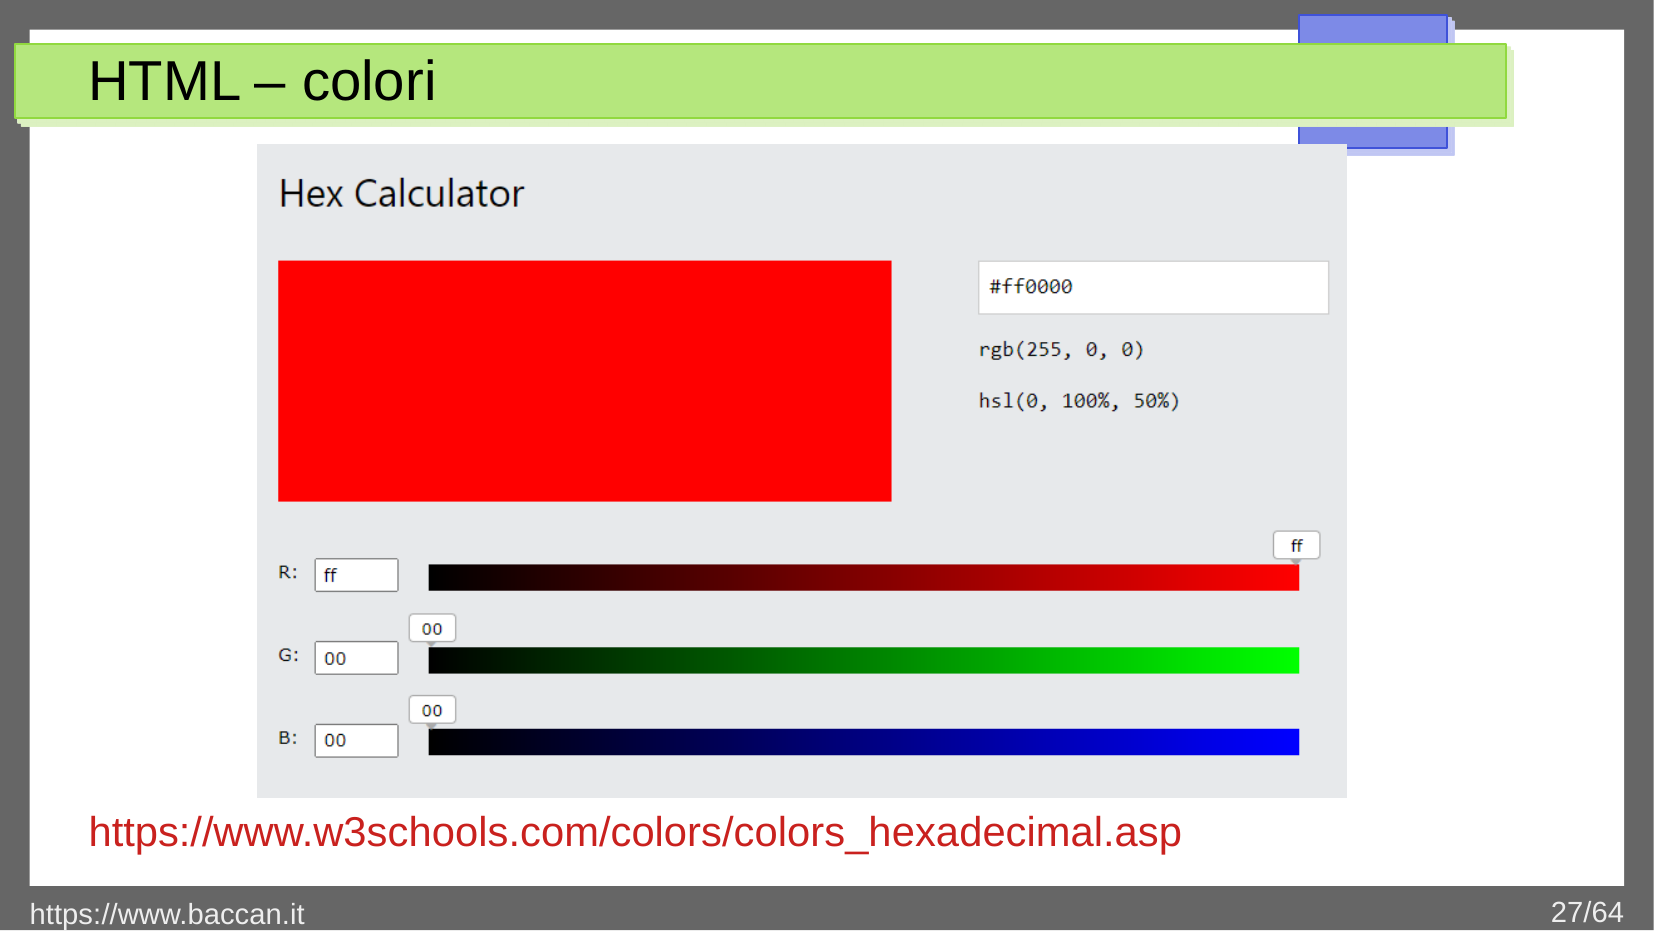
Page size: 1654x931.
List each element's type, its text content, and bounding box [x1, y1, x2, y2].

title HTML – colori [88, 44, 1506, 119]
text_box https://www.w3schools.com/colors/colors_hexadecimal.asp [88, 791, 1565, 874]
picture [257, 144, 1347, 798]
